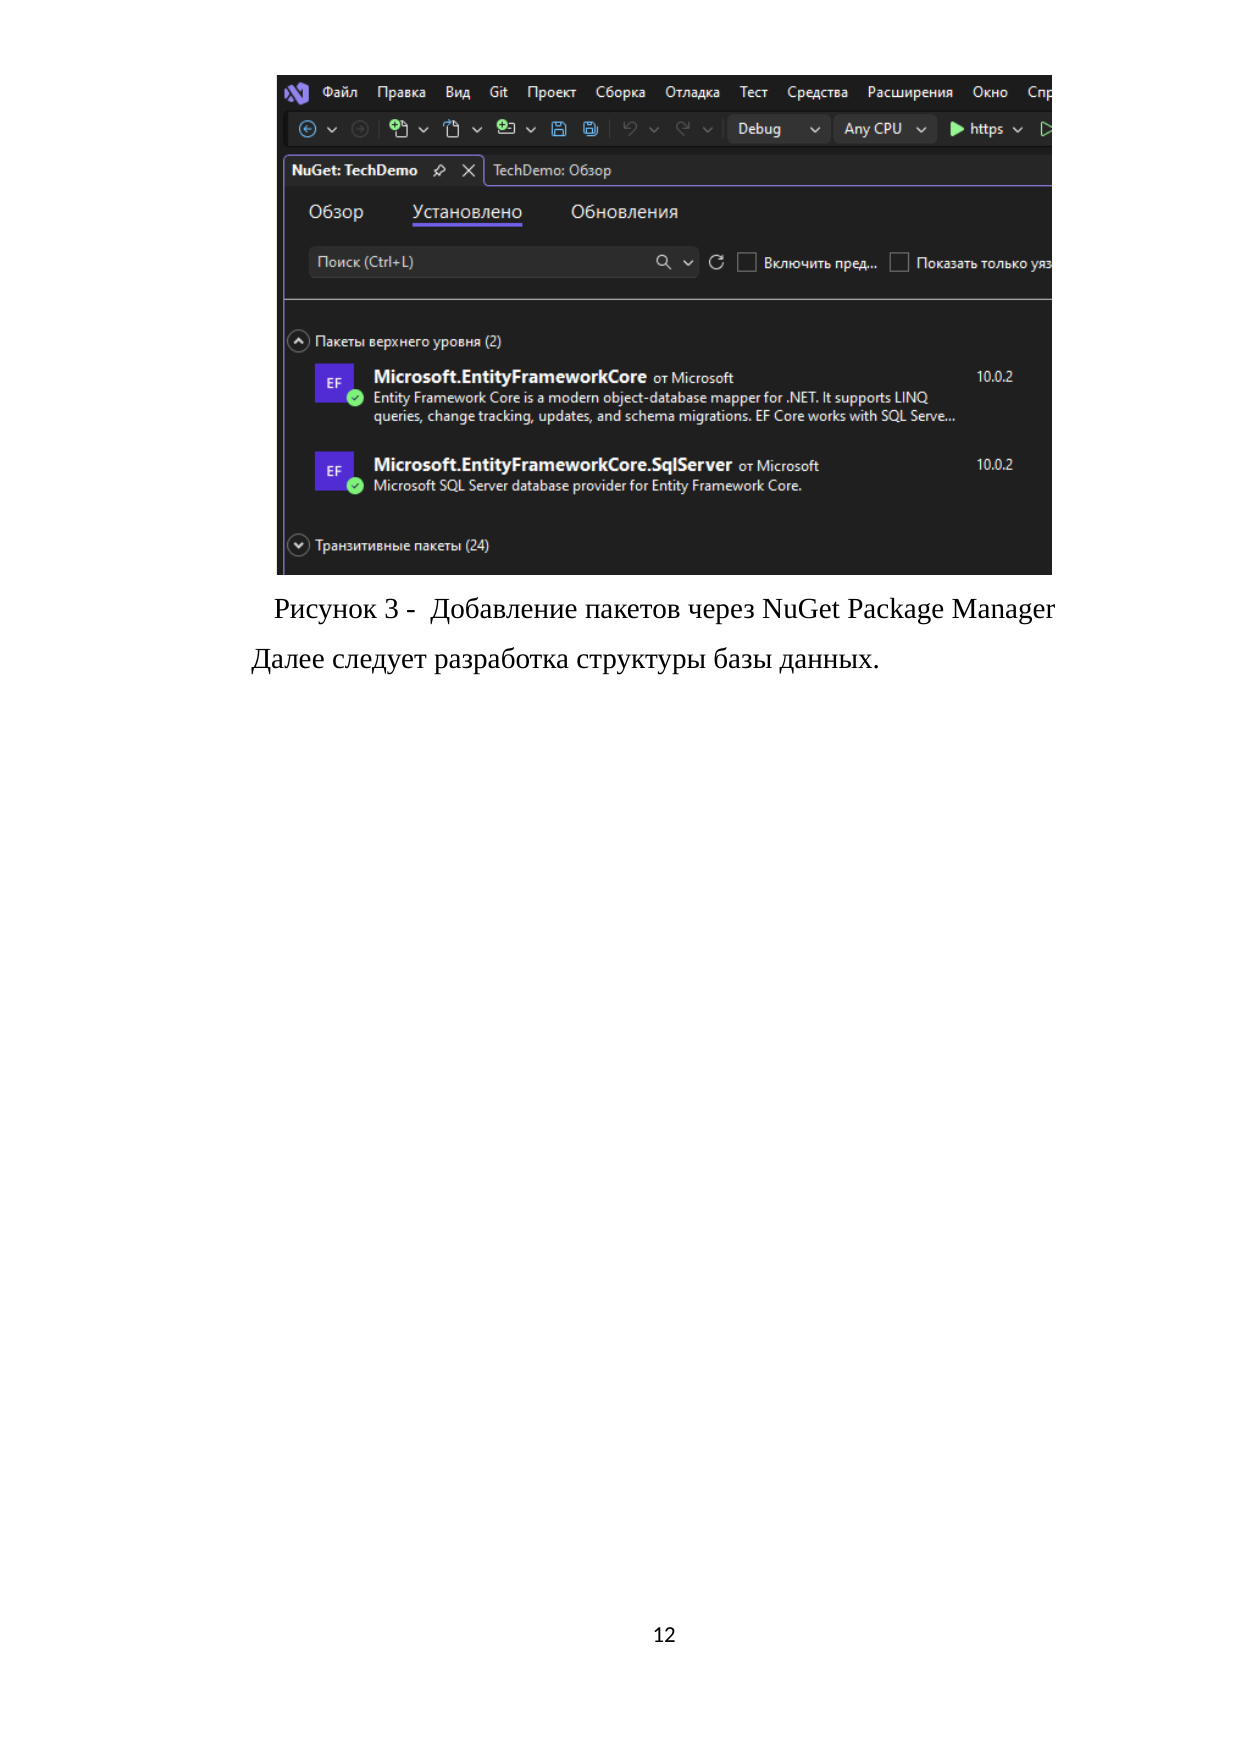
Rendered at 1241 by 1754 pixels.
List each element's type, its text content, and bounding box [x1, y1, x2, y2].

picture [276, 75, 1052, 575]
text Далее следует разработка структуры базы данных. [177, 642, 1152, 675]
text Рисунок 3 - Добавление пакетов через NuGet Package Manager [177, 575, 1152, 625]
